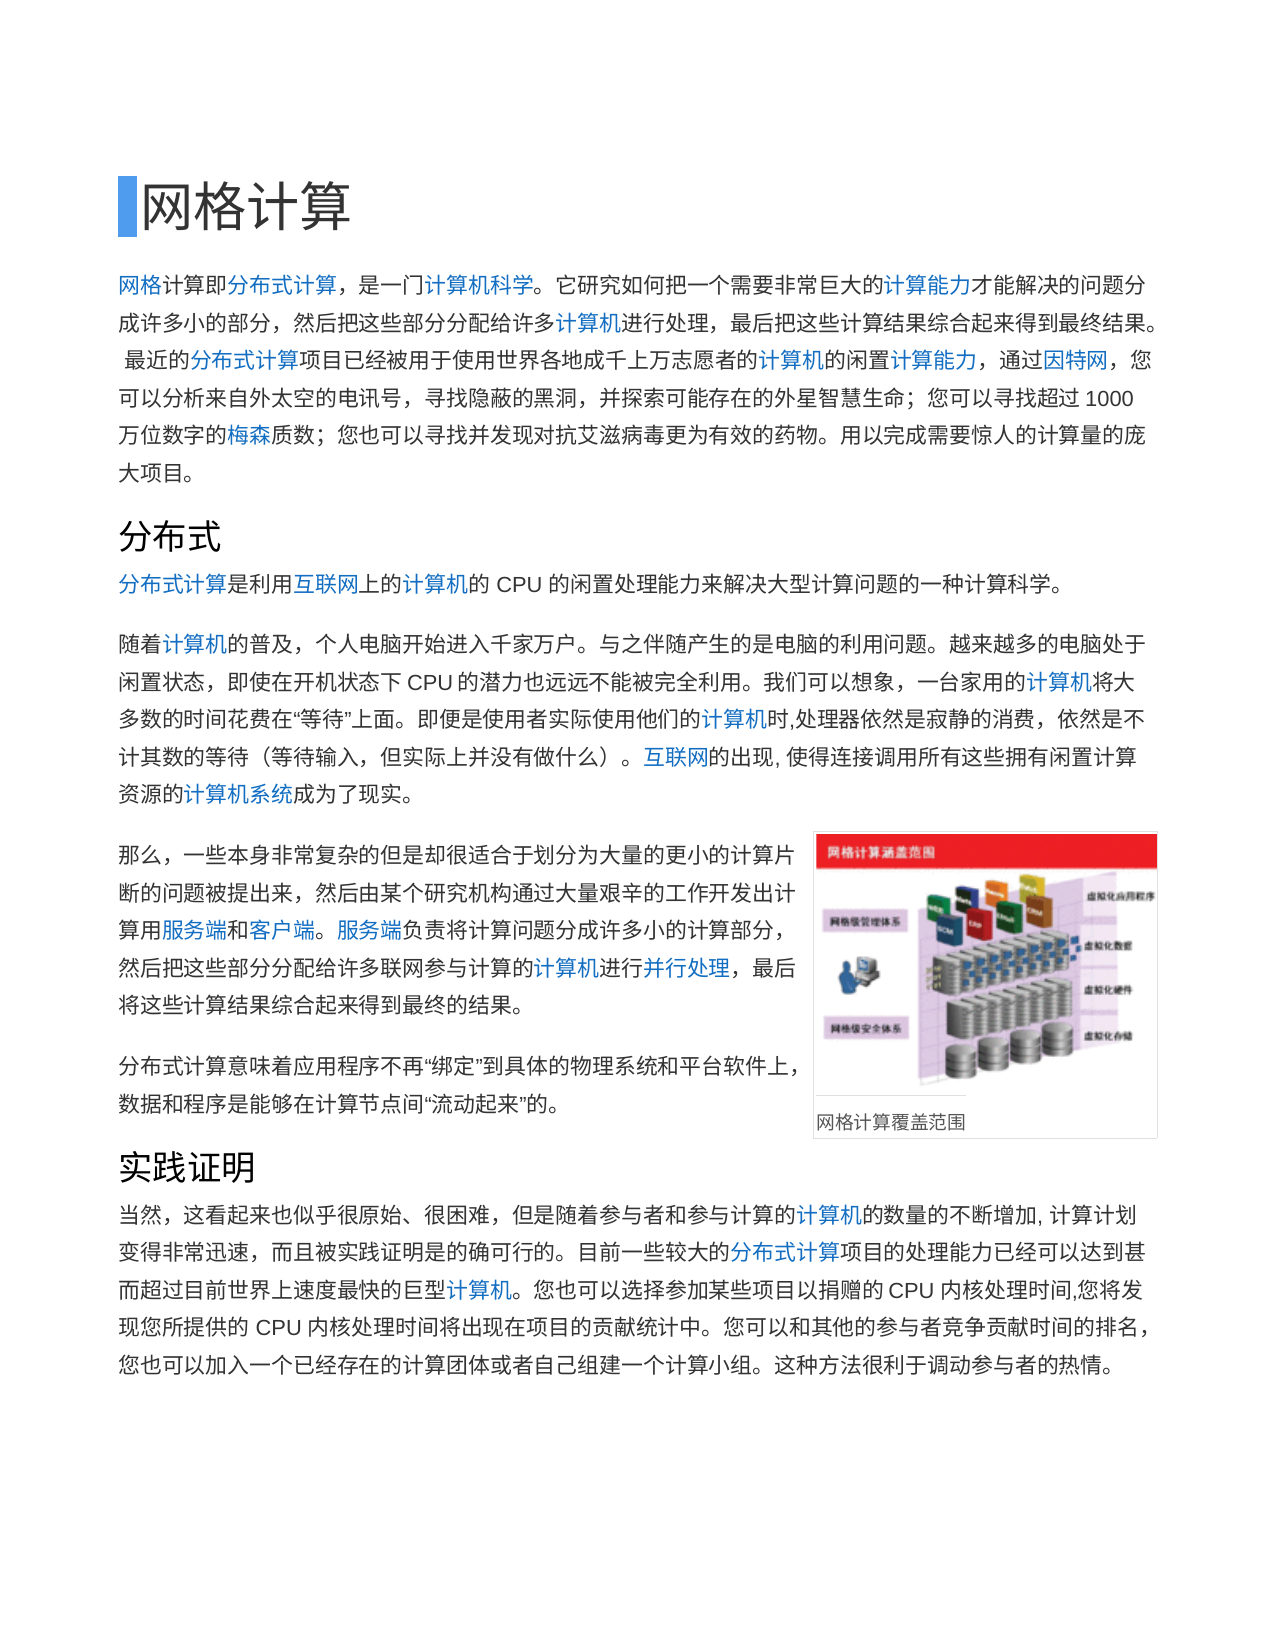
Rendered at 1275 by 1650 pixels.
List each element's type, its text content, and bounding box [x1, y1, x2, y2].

picture [816, 834, 1157, 1095]
subtitle 实践证明 [118, 1140, 1157, 1190]
list 随着计算机的普及，个人电脑开始进入千家万户。与之伴随产生的是电脑的利用问题。越来越多的电脑处于闲置状态，即使在开机状态下CPU的潜力也远远不能被完全利用。我们可以想象，一台家用的计算机将大多数的时间花费在“等待”上面。即便是使用者实际使用他们的计算机时,处理器依然是寂静的消费，依然是不计其数的等待（等待输入，但实际上并没有做什么）。互联网的出现, 使得连接调用所有这些拥有闲置计算资源的计算机系统成为了现实。 [118, 620, 1157, 808]
subtitle 网格计算 [137, 176, 1157, 237]
list 那么，一些本身非常复杂的但是却很适合于划分为大量的更小的计算片断的问题被提出来，然后由某个研究机构通过大量艰辛的工作开发出计算用服务端和客户端。服务端负责将计算问题分成许多小的计算部分，然后把这些部分分配给许多联网参与计算的计算机进行并行处理，最后将这些计算结果综合起来得到最终的结果。 [118, 831, 813, 1018]
text 网格计算即分布式计算，是一门计算机科学。它研究如何把一个需要非常巨大的计算能力才能解决的问题分成许多小的部分，然后把这些部分分配给许多计算机进行处理，最后把这些计算结果综合起来得到最终结果。 最近的分布式计算项目已经被用于使用世界各地成千上万志愿者的计算机的闲置计算能力，通过因特网，您可以分析来自外太空的电讯号，寻找隐蔽的黑洞，并探索可能存在的外星智慧生命；您可以寻找超过1000万位数字的梅森质数；您也可以寻找并发现对抗艾滋病毒更为有效的药物。用以完成需要惊人的计算量的庞大项目。 [118, 261, 1157, 486]
subtitle 分布式 [118, 509, 1157, 559]
list 分布式计算是利用互联网上的计算机的 CPU 的闲置处理能力来解决大型计算问题的一种计算科学。 [118, 559, 1157, 597]
list [814, 832, 1157, 1138]
list 分布式计算意味着应用程序不再“绑定”到具体的物理系统和平台软件上，数据和程序是能够在计算节点间“流动起来”的。 [118, 1042, 813, 1117]
list 当然，这看起来也似乎很原始、很困难，但是随着参与者和参与计算的计算机的数量的不断增加, 计算计划变得非常迅速，而且被实践证明是的确可行的。目前一些较大的分布式计算项目的处理能力已经可以达到甚而超过目前世界上速度最快的巨型计算机。您也可以选择参加某些项目以捐赠的CPU 内核处理时间,您将发现您所提供的 CPU 内核处理时间将出现在项目的贡献统计中。您可以和其他的参与者竞争贡献时间的排名，您也可以加入一个已经存在的计算团体或者自己组建一个计算小组。这种方法很利于调动参与者的热情。 [118, 1190, 1157, 1378]
list 网格计算覆盖范围 [816, 1095, 1154, 1135]
